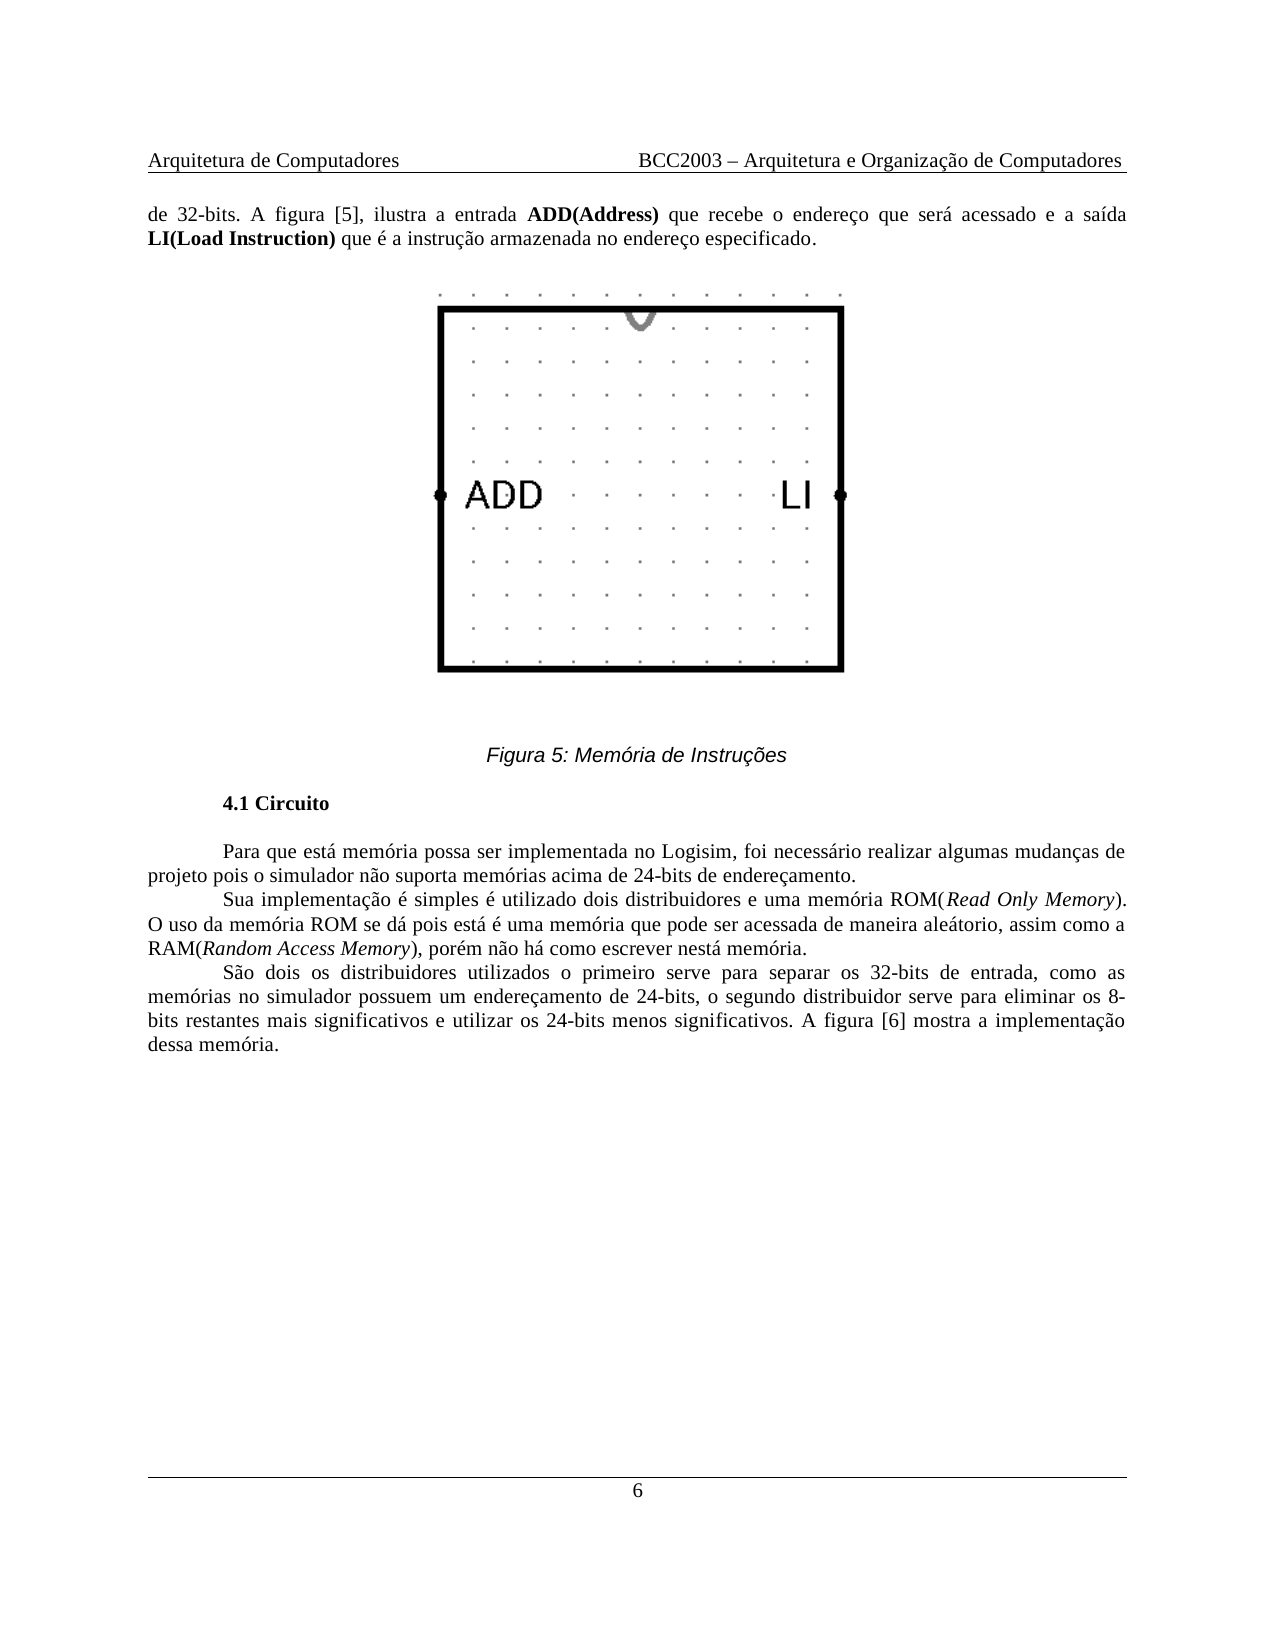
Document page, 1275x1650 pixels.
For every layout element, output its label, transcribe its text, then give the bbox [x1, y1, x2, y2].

picture [415, 282, 863, 694]
text de 32-bits. A figura [5], ilustra a entrada ADD(Address) que recebe o endereço que será acessado e a saída LI(Load Instruction) que é a instrução armazenada no endereço especificado. [148, 202, 1127, 250]
text Figura 5: Memória de Instruções [404, 743, 871, 767]
text São dois os distribuidores utilizados o primeiro serve para separar os 32-bits de entrada, como as memórias no simulador possuem um endereçamento de 24-bits, o segundo distribuidor serve para eliminar os 8-bits restantes mais significativos e utilizar os 24-bits menos significativos. A figura [6] mostra a implementação dessa memória. [148, 959, 1127, 1056]
text Sua implementação é simples é utilizado dois distribuidores e uma memória ROM(Read Only Memory). O uso da memória ROM se dá pois está é uma memória que pode ser acessada de maneira aleátorio, assim como a RAM(Random Access Memory), porém não há como escrever nestá memória. [148, 887, 1127, 959]
text Para que está memória possa ser implementada no Logisim, foi necessário realizar algumas mudanças de projeto pois o simulador não suporta memórias acima de 24-bits de endereçamento. [148, 839, 1127, 887]
text 4.1 Circuito [148, 791, 1127, 815]
